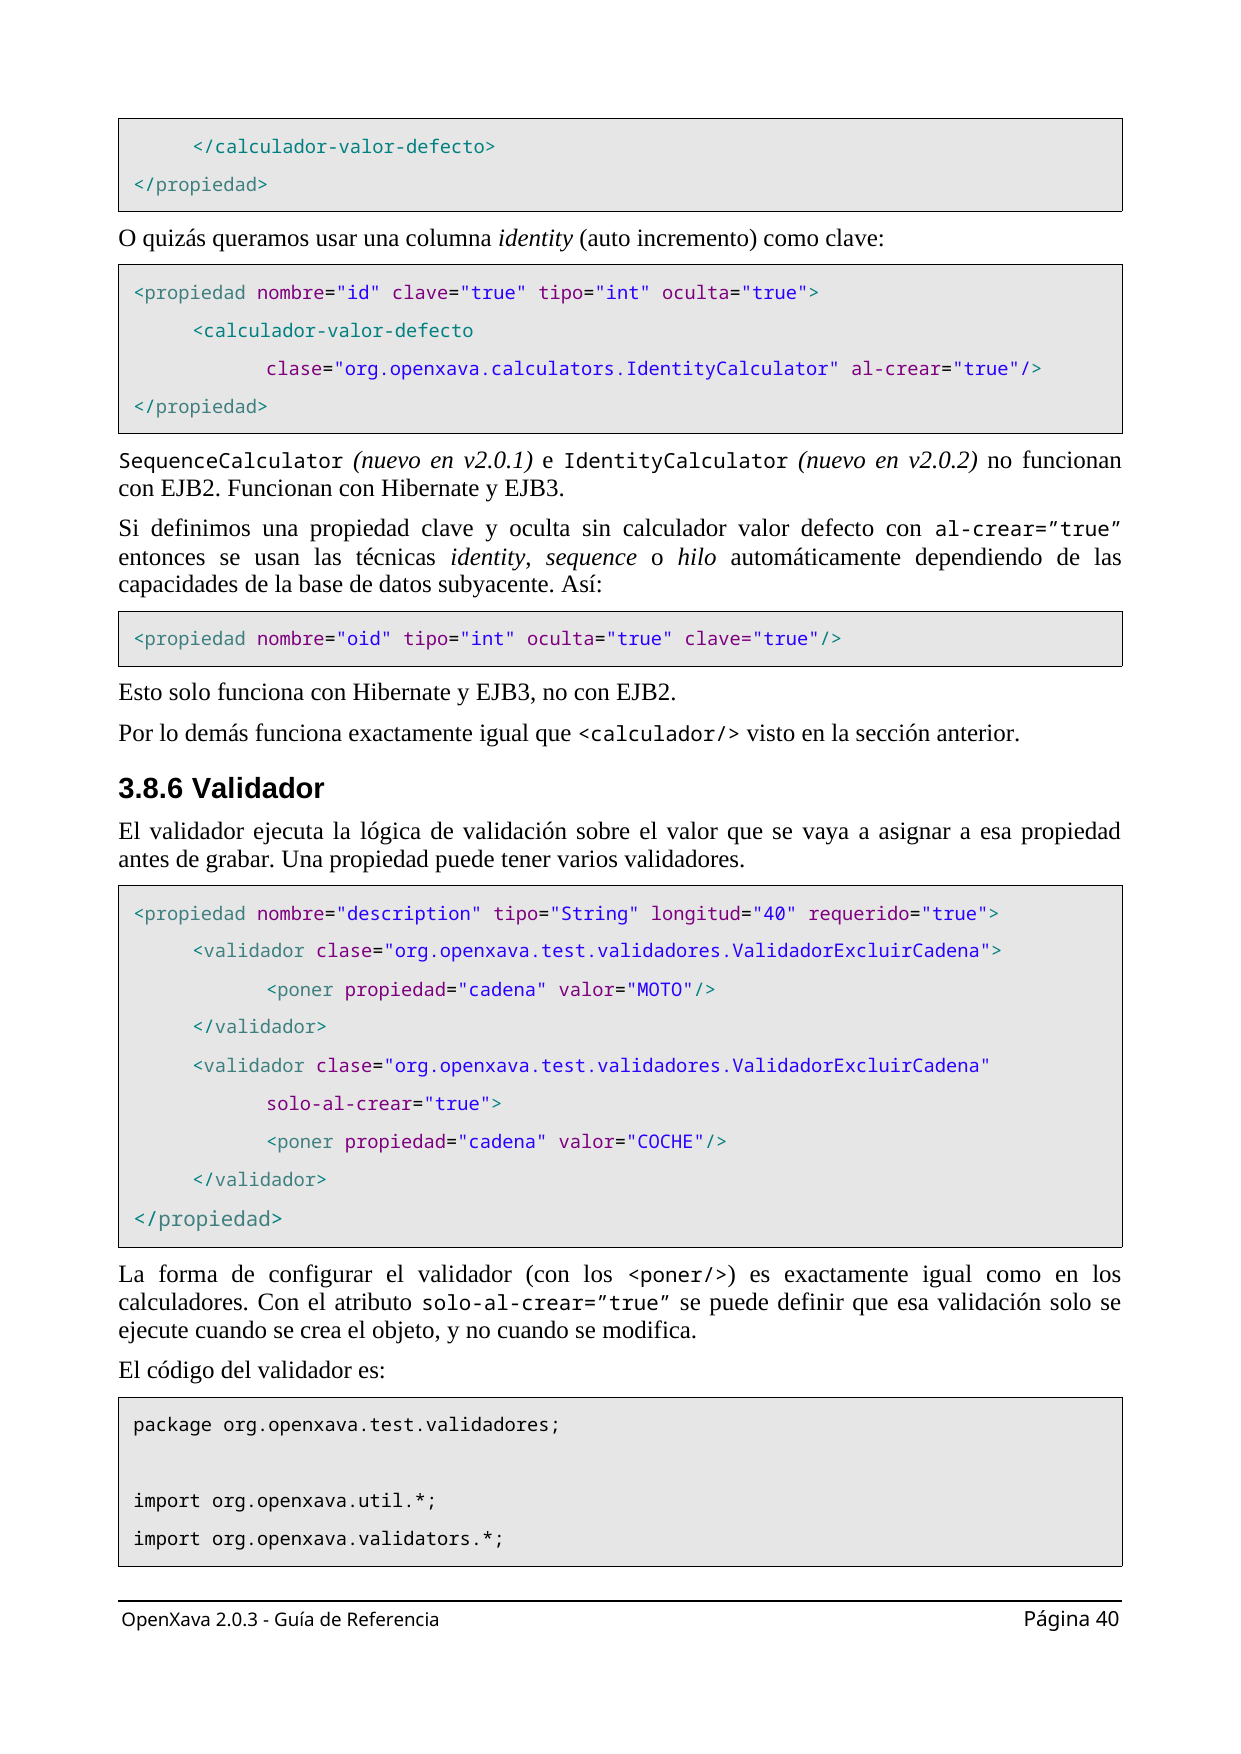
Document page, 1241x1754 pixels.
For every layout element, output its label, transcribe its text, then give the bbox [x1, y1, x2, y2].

text <poner propiedad="cadena" valor="MOTO"/> [119, 961, 1122, 999]
text La forma de configurar el validador (con los <poner/>) es exactamente igual como en los calculadores. Con el atributo solo-al-crear=”true” se puede definir que esa validación solo se ejecute cuando se crea el objeto, y no cuando se modifica. [118, 1260, 1122, 1344]
text SequenceCalculator (nuevo en v2.0.1) e IdentityCalculator (nuevo en v2.0.2) no funcionan con EJB2. Funcionan con Hibernate y EJB3. [118, 446, 1122, 502]
text </validador> [119, 1151, 1122, 1189]
text <propiedad nombre="oid" tipo="int" oculta="true" clave="true"/> [119, 612, 1122, 666]
text <validador clase="org.openxava.test.validadores.ValidadorExcluirCadena" [119, 1037, 1122, 1075]
text Si definimos una propiedad clave y oculta sin calculador valor defecto con al-crear=”true” entonces se usan las técnicas identity, sequence o hilo automáticamente dependiendo de las capacidades de la base de datos subyacente. Así: [118, 514, 1122, 598]
text import org.openxava.validators.*; [119, 1511, 1122, 1566]
text O quizás queramos usar una columna identity (auto incremento) como clave: [118, 224, 1122, 252]
text clase="org.openxava.calculators.IdentityCalculator" al-crear="true"/> [119, 340, 1122, 378]
text <propiedad nombre="id" clave="true" tipo="int" oculta="true"> [119, 265, 1122, 302]
text <poner propiedad="cadena" valor="COCHE"/> [119, 1113, 1122, 1151]
text El código del validador es: [118, 1356, 1122, 1384]
text Esto solo funciona con Hibernate y EJB3, no con EJB2. [118, 678, 1122, 706]
text </propiedad> [119, 156, 1122, 211]
text </validador> [119, 999, 1122, 1037]
text El validador ejecuta la lógica de validación sobre el valor que se vaya a asignar a esa propiedad antes de grabar. Una propiedad puede tener varios validadores. [118, 817, 1122, 872]
text package org.openxava.test.validadores; [119, 1398, 1122, 1434]
text import org.openxava.util.*; [119, 1473, 1122, 1511]
text <validador clase="org.openxava.test.validadores.ValidadorExcluirCadena"> [119, 923, 1122, 961]
text <calculador-valor-defecto [119, 302, 1122, 340]
subtitle Validador [118, 772, 1122, 804]
text </propiedad> [119, 378, 1122, 433]
text </propiedad> [119, 1189, 1122, 1247]
text <propiedad nombre="description" tipo="String" longitud="40" requerido="true"> [119, 886, 1122, 923]
text Por lo demás funciona exactamente igual que <calculador/> visto en la sección anterior. [118, 719, 1122, 747]
text solo-al-crear="true"> [119, 1075, 1122, 1113]
text </calculador-valor-defecto> [119, 119, 1122, 156]
